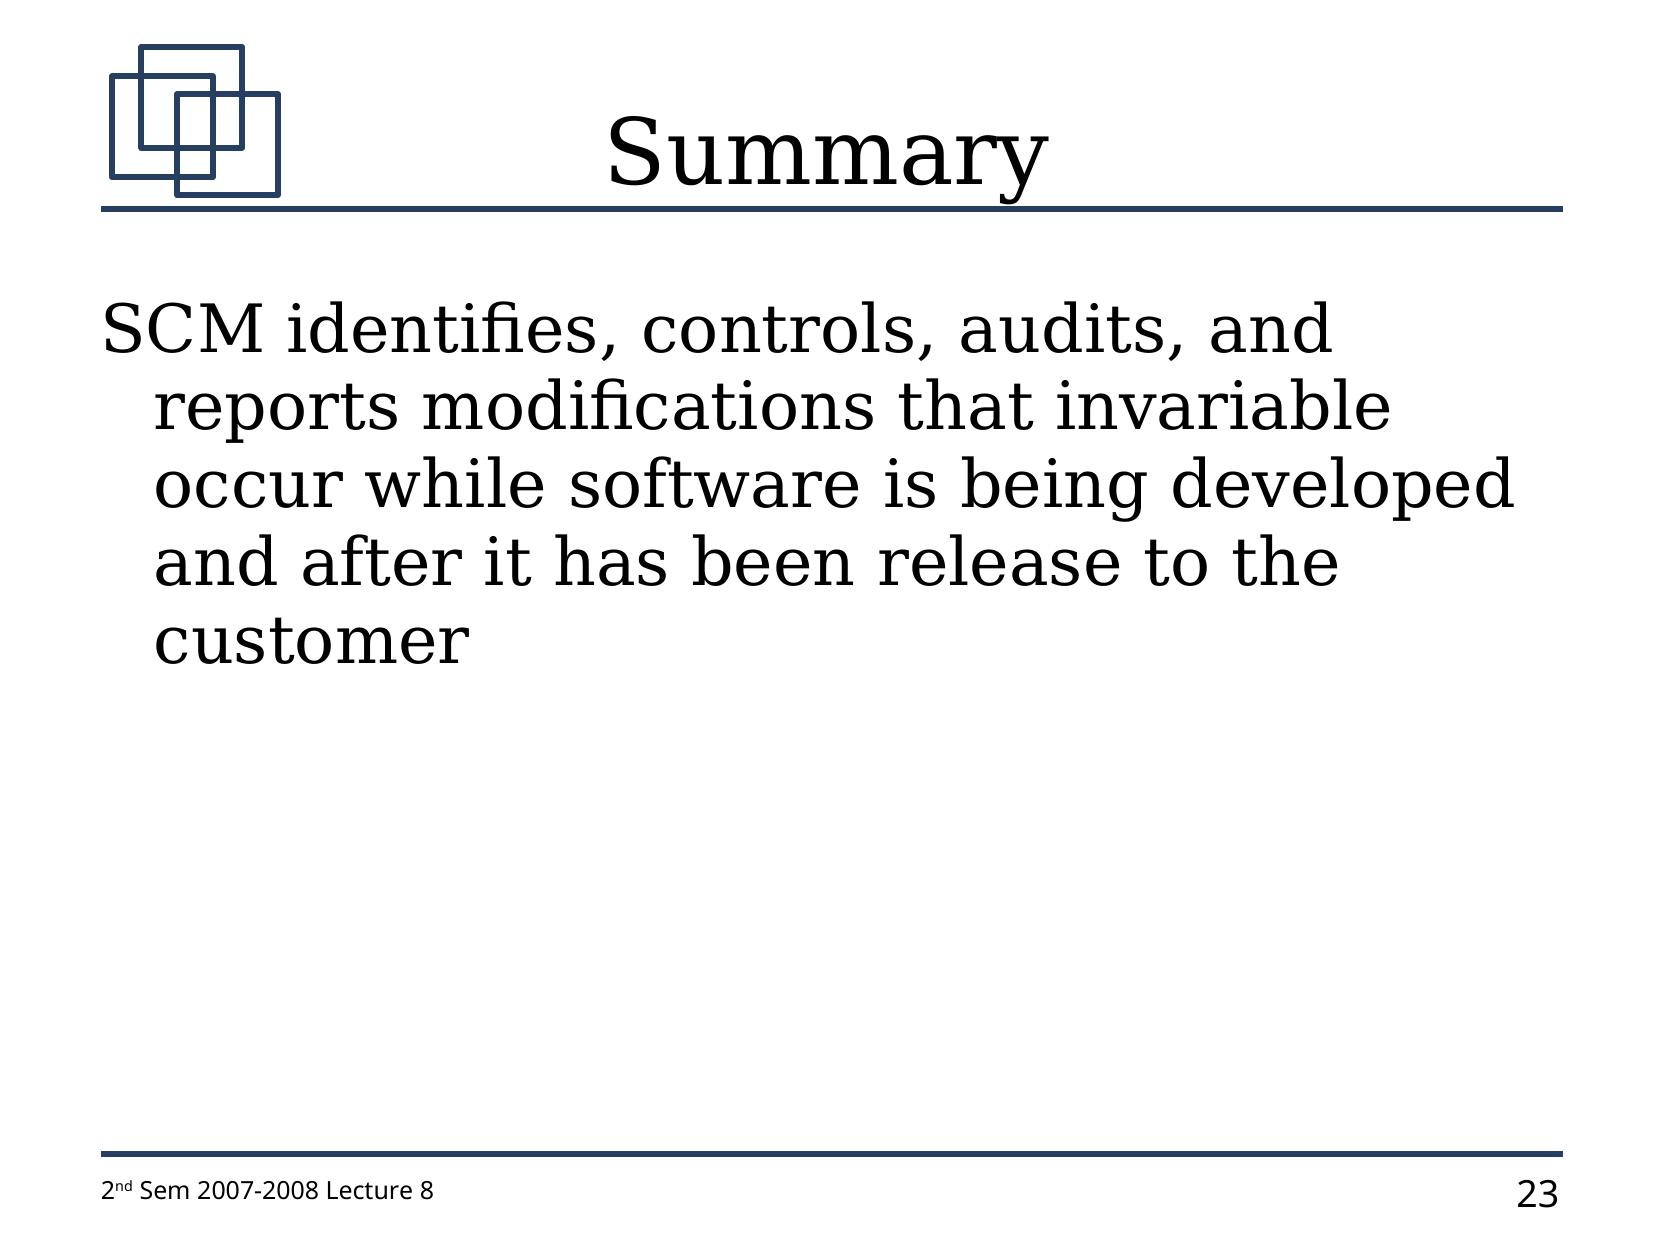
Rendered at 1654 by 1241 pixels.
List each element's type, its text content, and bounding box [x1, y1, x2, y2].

title Summary [82, 49, 1571, 257]
list SCM identifies, controls, audits, and reports modifications that invariable occur while software is being developed and after it has been release to the customer [82, 290, 1571, 1109]
